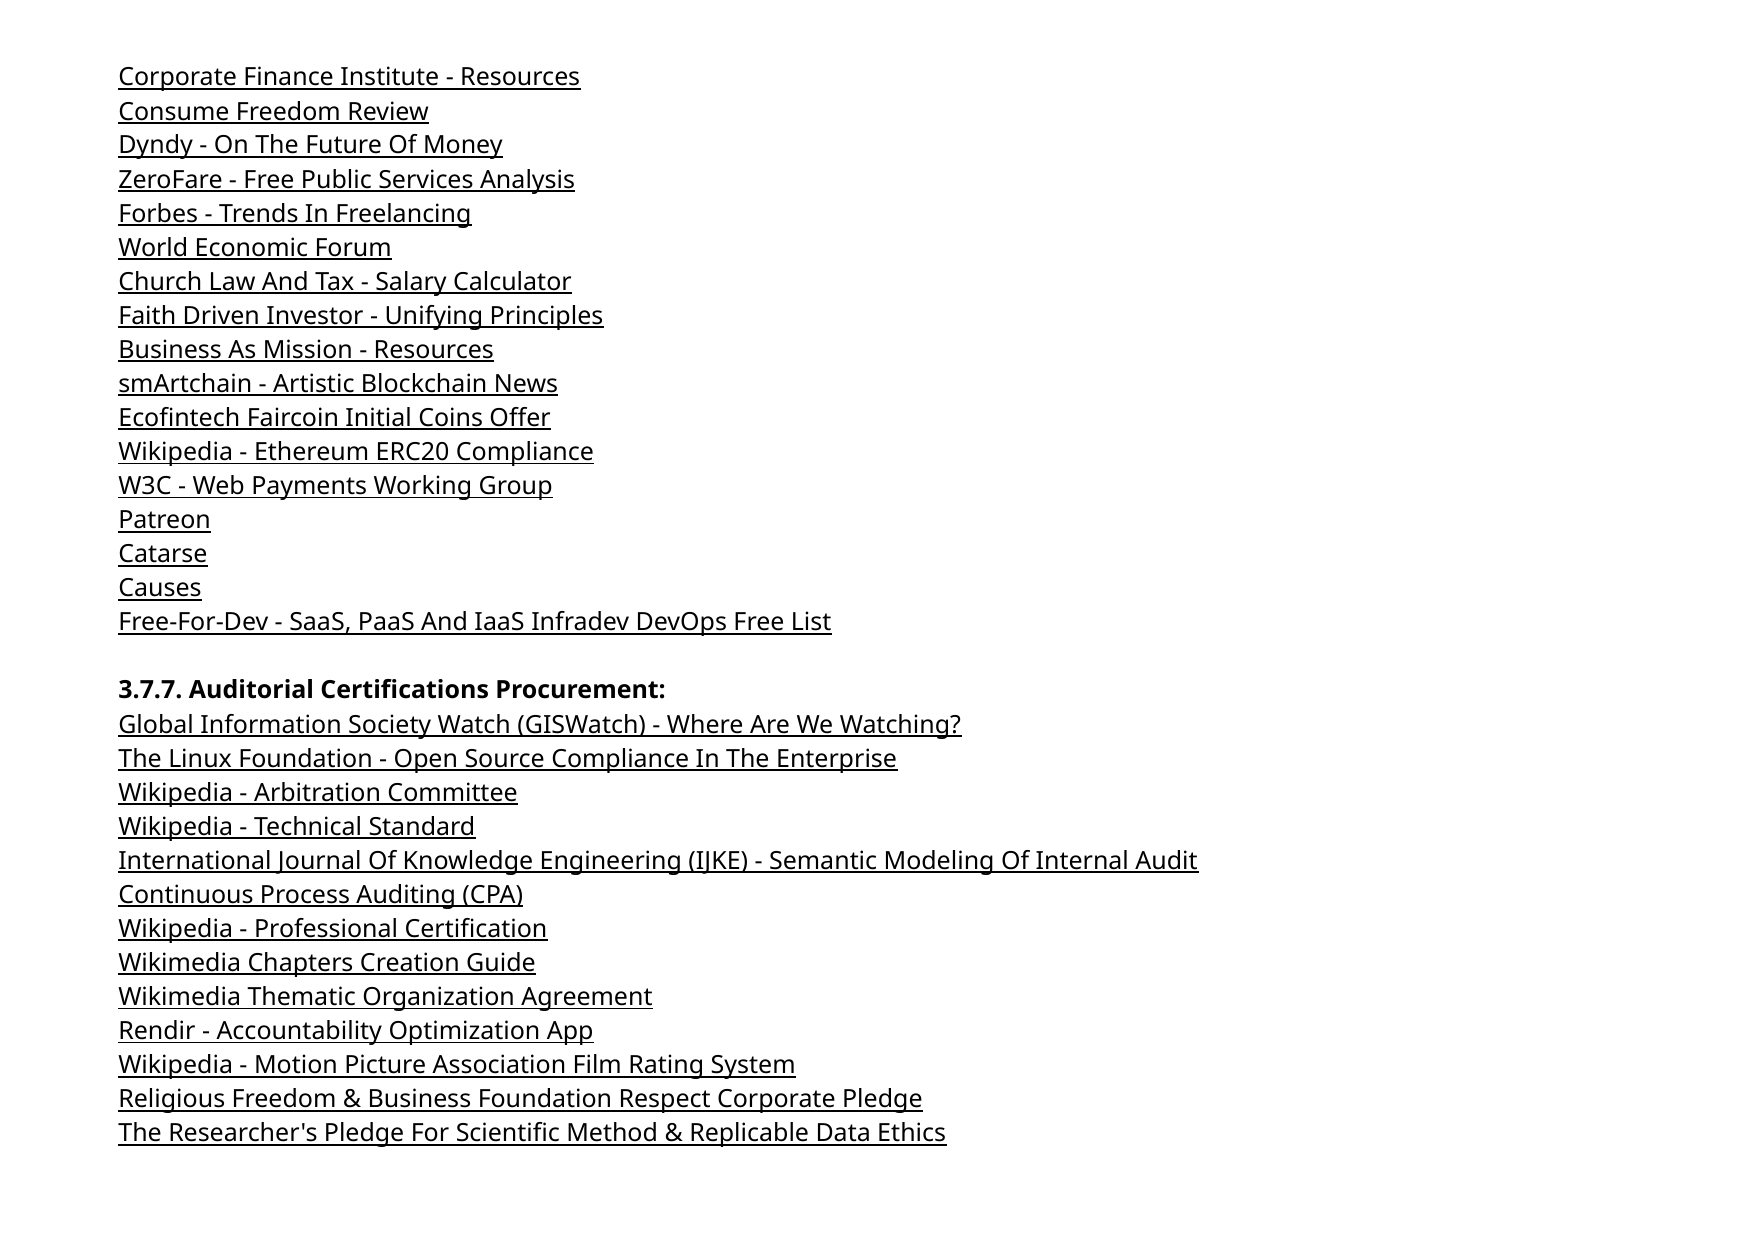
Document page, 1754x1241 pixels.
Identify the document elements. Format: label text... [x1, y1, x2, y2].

subtitle Dyndy - On The Future Of Money [118, 127, 1695, 161]
subtitle Consume Freedom Review [118, 93, 1695, 127]
subtitle Business As Mission - Resources [118, 332, 1695, 366]
subtitle Wikimedia Chapters Creation Guide [118, 945, 1695, 979]
subtitle Wikipedia - Arbitration Committee [118, 774, 1695, 808]
subtitle Faith Driven Investor - Unifying Principles [118, 297, 1695, 332]
subtitle Church Law And Tax - Salary Calculator [118, 263, 1695, 297]
subtitle Wikimedia Thematic Organization Agreement [118, 979, 1695, 1013]
subtitle Patreon [118, 502, 1695, 536]
subtitle smArtchain - Artistic Blockchain News [118, 366, 1695, 400]
subtitle Forbes - Trends In Freelancing [118, 195, 1695, 229]
subtitle Causes [118, 570, 1695, 604]
subtitle Wikipedia - Ethereum ERC20 Compliance [118, 434, 1695, 468]
subtitle W3C - Web Payments Working Group [118, 468, 1695, 502]
subtitle Continuous Process Auditing (CPA) [118, 877, 1695, 911]
subtitle 3.7.7. Auditorial Certifications Procurement: [118, 672, 1695, 706]
subtitle Ecofintech Faircoin Initial Coins Offer [118, 400, 1695, 434]
subtitle Wikipedia - Motion Picture Association Film Rating System [118, 1047, 1695, 1081]
subtitle Free-For-Dev - SaaS, PaaS And IaaS Infradev DevOps Free List [118, 604, 1695, 638]
subtitle International Journal Of Knowledge Engineering (IJKE) - Semantic Modeling Of Internal Audit [118, 842, 1695, 877]
subtitle Rendir - Accountability Optimization App [118, 1013, 1695, 1047]
subtitle The Researcher's Pledge For Scientific Method & Replicable Data Ethics [118, 1115, 1695, 1149]
subtitle Wikipedia - Technical Standard [118, 808, 1695, 842]
subtitle ZeroFare - Free Public Services Analysis [118, 161, 1695, 195]
subtitle Corporate Finance Institute - Resources [118, 59, 1695, 93]
subtitle Religious Freedom & Business Foundation Respect Corporate Pledge [118, 1081, 1695, 1115]
subtitle Catarse [118, 536, 1695, 570]
subtitle Wikipedia - Professional Certification [118, 911, 1695, 945]
subtitle World Economic Forum [118, 229, 1695, 263]
subtitle The Linux Foundation - Open Source Compliance In The Enterprise [118, 740, 1695, 774]
subtitle Global Information Society Watch (GISWatch) - Where Are We Watching? [118, 706, 1695, 740]
